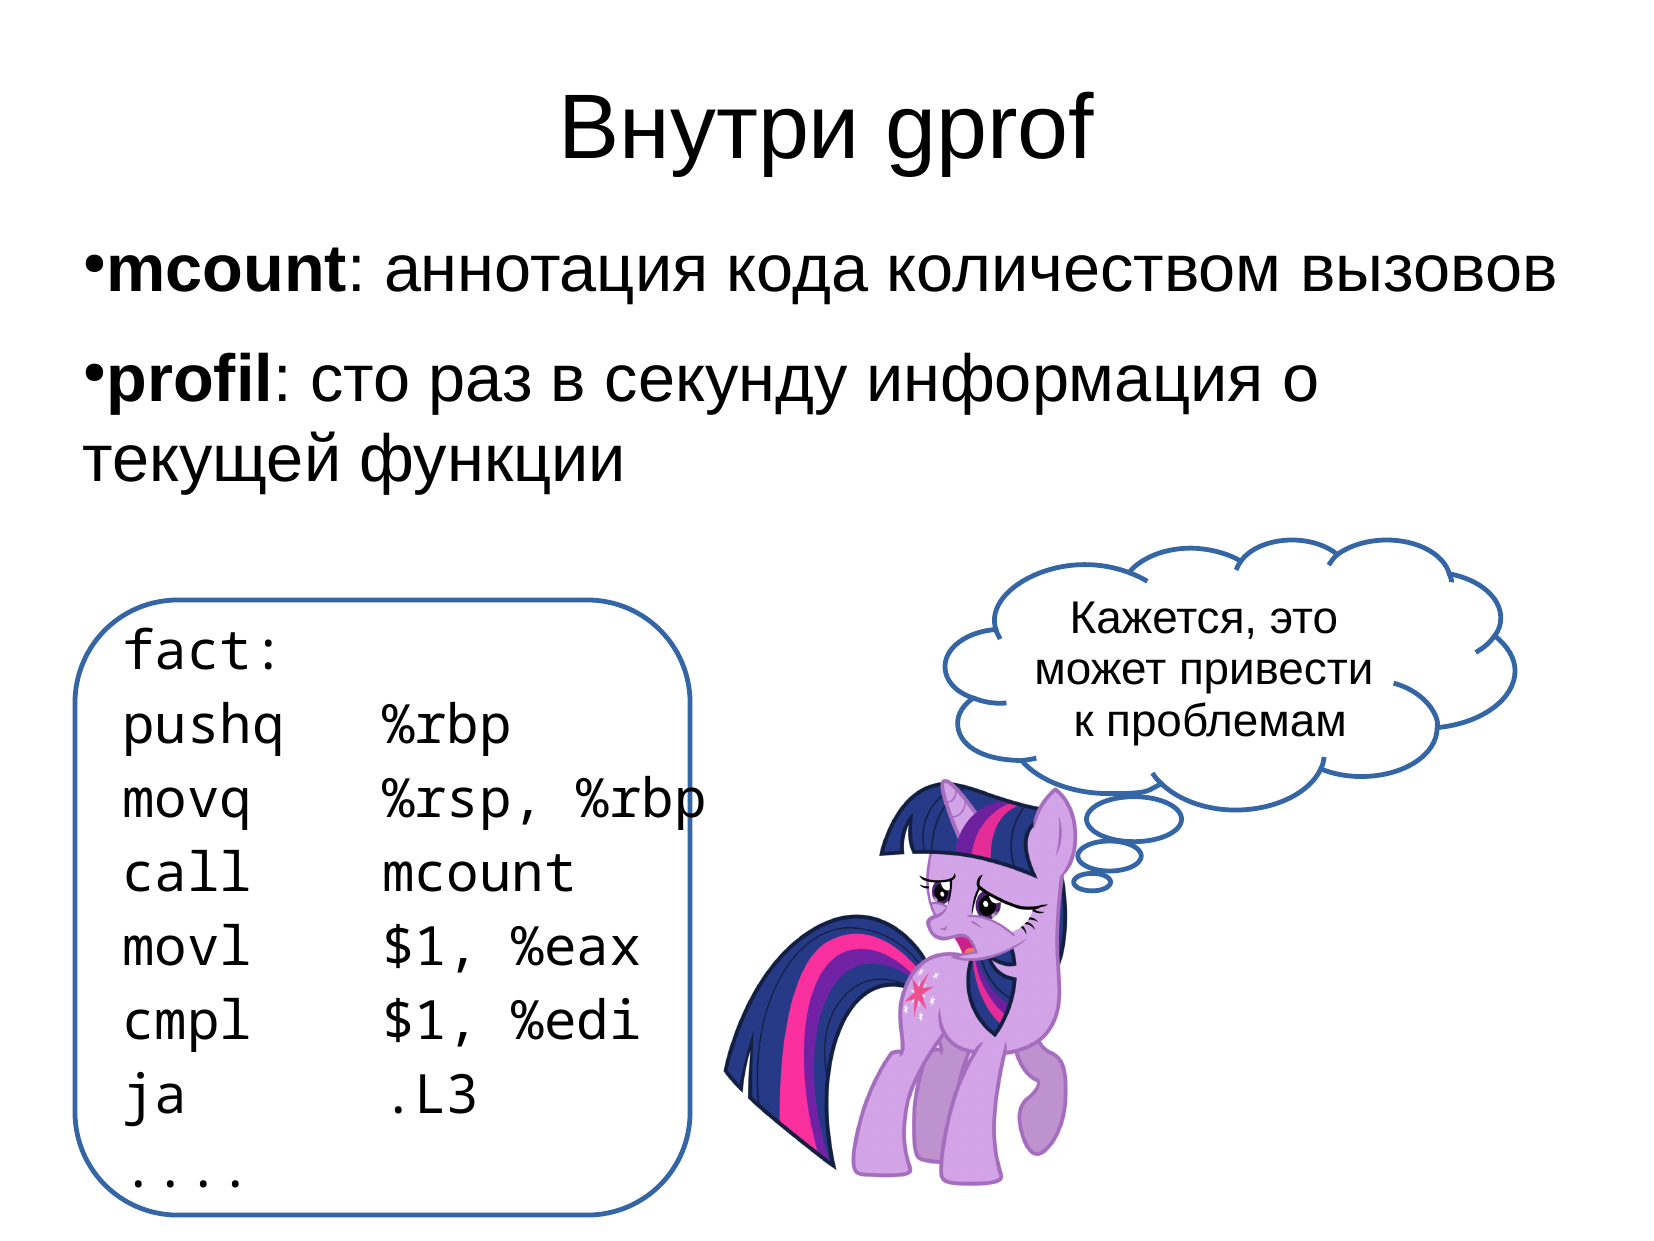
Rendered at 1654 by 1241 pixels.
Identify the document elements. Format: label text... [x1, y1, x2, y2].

text_box Кажется, это может привести к проблемам [1077, 796, 1182, 872]
list mcount: аннотация кода количеством вызовов profil: сто раз в секунду информация о текущей функции [82, 225, 1571, 599]
text_box fact: pushq %rbp movq %rsp, %rbp call mcount movl $1, %eax cmpl $1, %edi ja .L3 .... [75, 600, 691, 1216]
text_box Кажется, это может привести к проблемам [945, 540, 1516, 811]
title Внутри gprof [82, 17, 1571, 225]
picture [705, 765, 1124, 1208]
